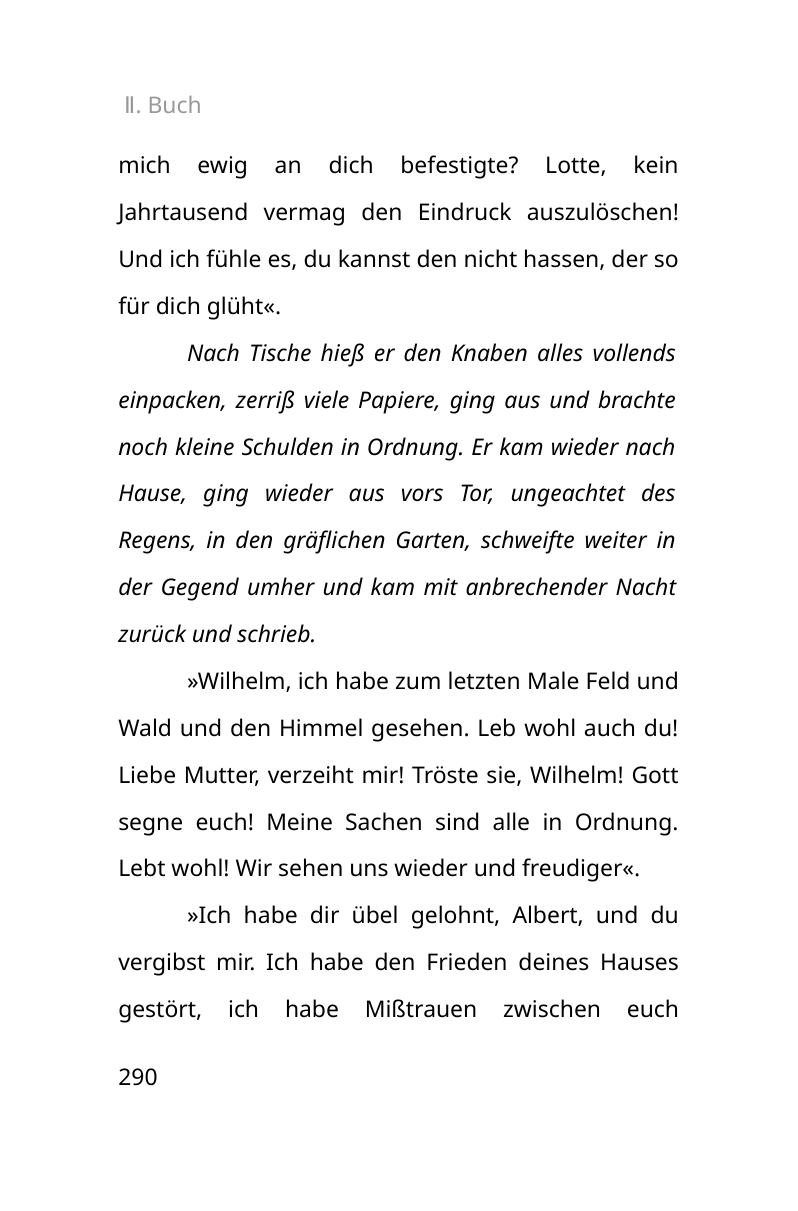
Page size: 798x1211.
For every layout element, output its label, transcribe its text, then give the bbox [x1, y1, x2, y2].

text Nach Tische hieß er den Knaben alles vollends einpacken, zerriß viele Papiere, ging aus und brachte noch kleine Schulden in Ordnung. Er kam wieder nach Hause, ging wieder aus vors Tor, ungeachtet des Regens, in den gräflichen Garten, schweifte weiter in der Gegend umher und kam mit anbrechender Nacht zurück und schrieb. [118, 337, 679, 649]
text »Ich habe dir übel gelohnt, Albert, und du vergibst mir. Ich habe den Frieden deines Hauses gestört, ich habe Mißtrauen zwischen euch [118, 899, 679, 1024]
text mich ewig an dich befestigte? Lotte, kein Jahrtausend vermag den Eindruck auszulöschen! Und ich fühle es, du kannst den nicht hassen, der so für dich glüht«. [118, 149, 679, 321]
text »Wilhelm, ich habe zum letzten Male Feld und Wald und den Himmel gesehen. Leb wohl auch du! Liebe Mutter, verzeiht mir! Tröste sie, Wilhelm! Gott segne euch! Meine Sachen sind alle in Ordnung. Lebt wohl! Wir sehen uns wieder und freudiger«. [118, 665, 679, 884]
